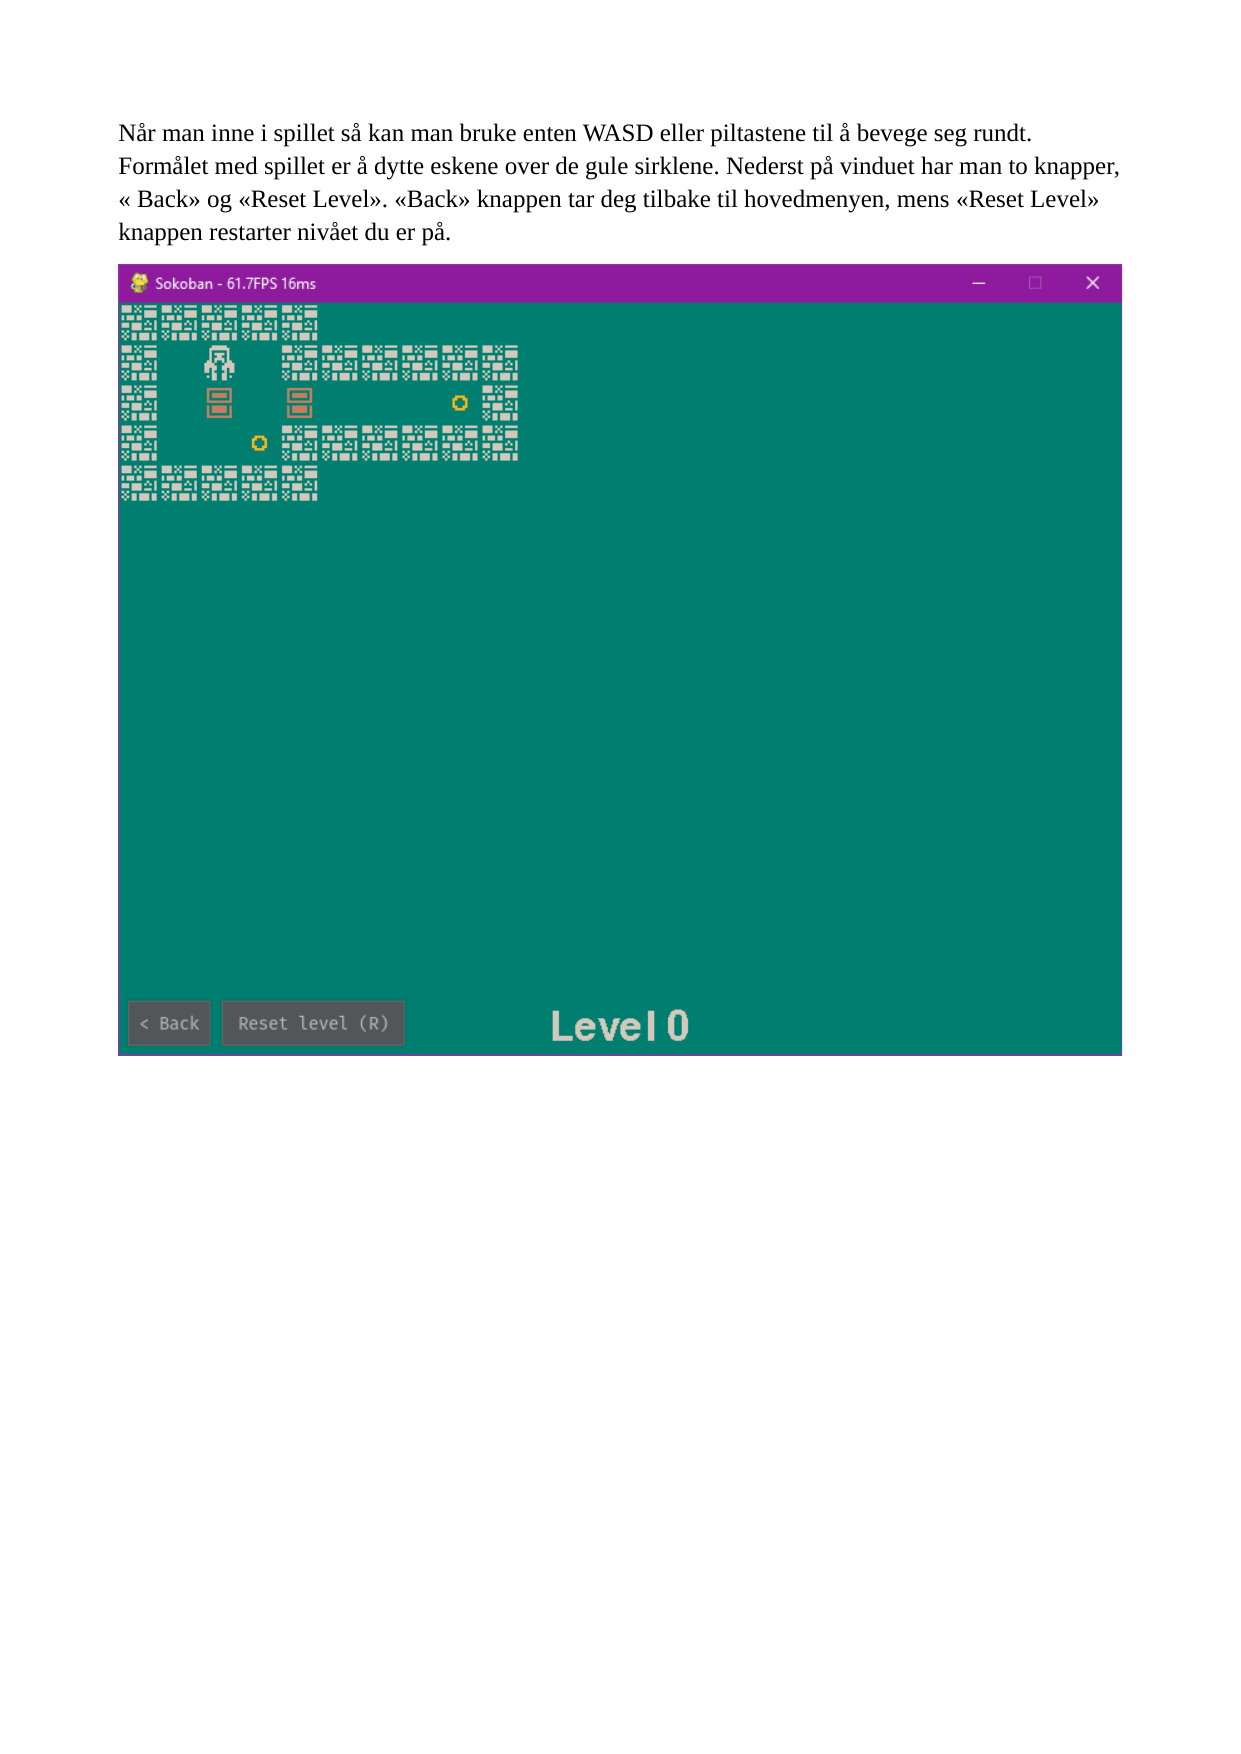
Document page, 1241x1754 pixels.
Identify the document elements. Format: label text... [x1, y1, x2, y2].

picture [118, 264, 1123, 1056]
text Når man inne i spillet så kan man bruke enten WASD eller piltastene til å bevege seg rundt. Formålet med spillet er å dytte eskene over de gule sirklene. Nederst på vinduet har man to knapper, « Back» og «Reset Level». «Back» knappen tar deg tilbake til hovedmenyen, mens «Reset Level» knappen restarter nivået du er på. [118, 118, 1122, 246]
